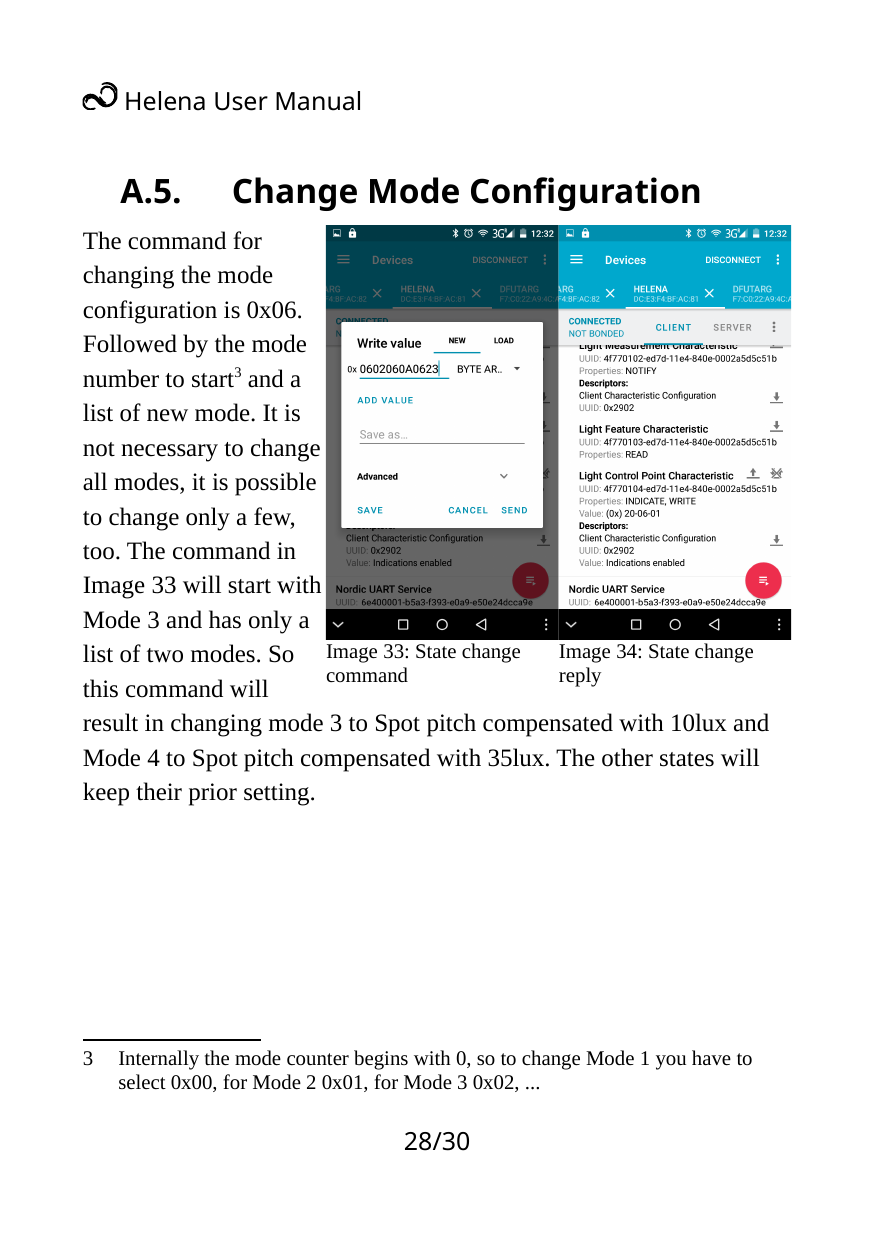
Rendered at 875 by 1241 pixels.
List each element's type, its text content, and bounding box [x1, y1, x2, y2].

picture [325, 225, 792, 640]
text Internally the mode counter begins with 0, so to change Mode 1 you have to select 0x00, for Mode 2 0x01, for Mode 3 0x02, ... [83, 1046, 791, 1094]
text The command for changing the mode configuration is 0x06. Followed by the mode number to start and a list of new mode. It is not necessary to change all modes, it is possible to change only a few, too. The command in Image 33 will start with Mode 3 and has only a list of two modes. So this command will result in changing mode 3 to Spot pitch compensated with 10lux and Mode 4 to Spot pitch compensated with 35lux. The other states will keep their prior setting. [83, 226, 791, 806]
text Image 33: State change command [326, 640, 558, 687]
subtitle Change Mode Configuration [120, 167, 791, 213]
text Image 34: State change reply [559, 640, 791, 687]
